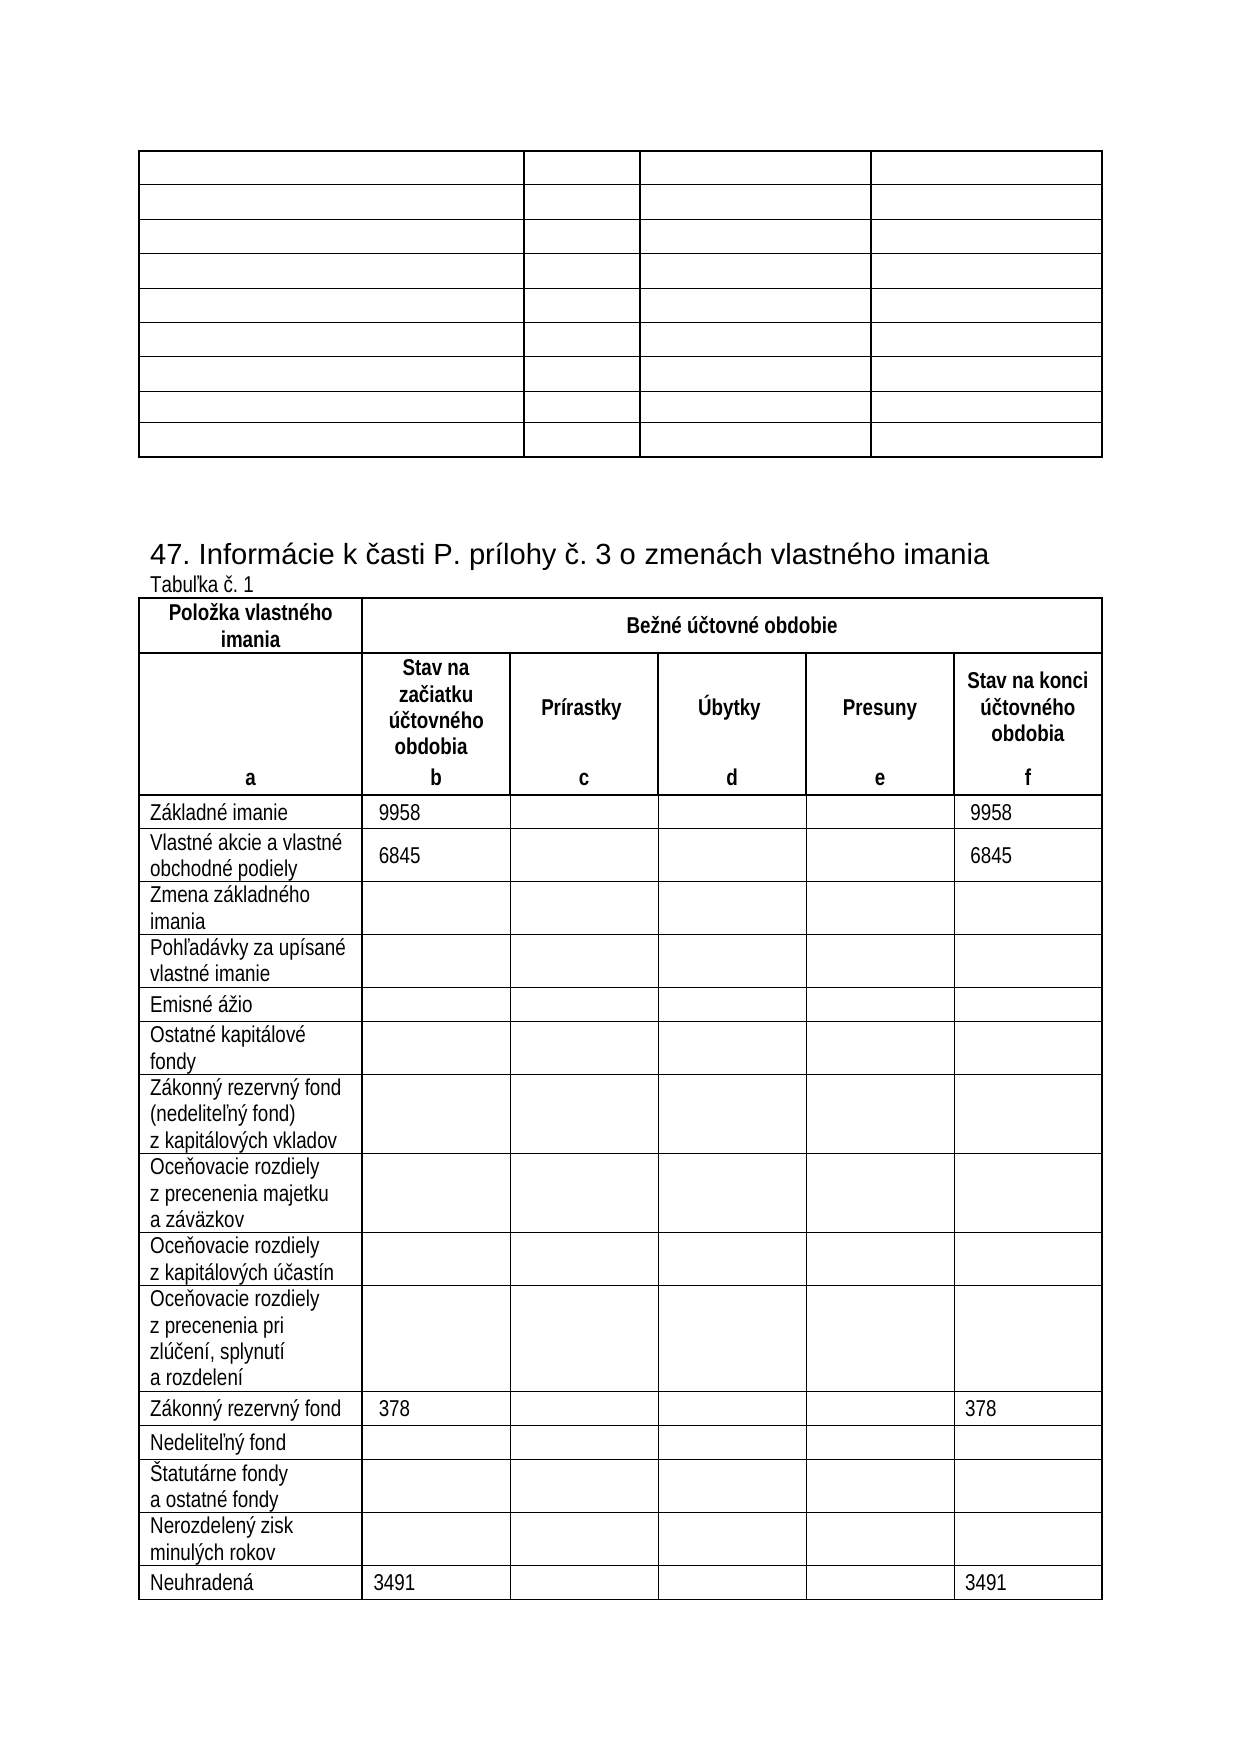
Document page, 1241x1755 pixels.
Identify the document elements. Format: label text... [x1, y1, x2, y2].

table_cell [140, 423, 523, 456]
table_cell [872, 392, 1101, 422]
table_cell [807, 1566, 954, 1599]
table_cell Stav na konci účtovného obdobia [955, 654, 1101, 759]
table_cell [511, 935, 658, 987]
table_cell [872, 423, 1101, 456]
table_cell [955, 988, 1101, 1021]
table_cell [641, 220, 870, 253]
table_cell e [807, 760, 953, 794]
table_cell [525, 254, 639, 287]
table_cell [659, 1426, 806, 1459]
table_cell Základné imanie [140, 796, 361, 828]
table_cell 378 [955, 1392, 1101, 1425]
table_cell [955, 1233, 1101, 1285]
table_cell [140, 323, 523, 356]
table_cell [140, 357, 523, 391]
table_cell [872, 152, 1101, 184]
table_cell [525, 357, 639, 391]
table_cell [955, 1460, 1101, 1512]
table_cell [363, 1460, 510, 1512]
table_cell [955, 1154, 1101, 1232]
table_cell [807, 829, 954, 881]
table_cell [511, 829, 658, 881]
table_cell f [955, 760, 1101, 794]
table_cell [641, 423, 870, 456]
table_cell Prírastky [511, 654, 657, 759]
table_cell [872, 254, 1101, 287]
table_cell Stav na začiatku účtovného obdobia [363, 654, 509, 759]
table_cell [659, 1233, 806, 1285]
table_cell 9958 [955, 796, 1101, 828]
table_cell b [363, 760, 509, 794]
table_cell Oceňovacie rozdiely z precenenia pri zlúčení, splynutí a rozdelení [140, 1286, 361, 1391]
table_cell [872, 357, 1101, 391]
title 47. Informácie k časti P. prílohy č. 3 o zmenách vlastného imania [150, 537, 1090, 571]
table_cell [641, 185, 870, 219]
table_cell [659, 1075, 806, 1153]
table_cell [363, 1233, 510, 1285]
table_cell Presuny [807, 654, 953, 759]
table_cell [363, 1426, 510, 1459]
table_cell [511, 1426, 658, 1459]
table_cell [955, 935, 1101, 987]
table_cell [363, 1513, 510, 1565]
table_cell [659, 882, 806, 934]
table_cell [511, 988, 658, 1021]
table_cell [525, 185, 639, 219]
table_cell [511, 1513, 658, 1565]
table_cell Štatutárne fondy a ostatné fondy [140, 1460, 361, 1512]
table_cell [659, 988, 806, 1021]
table_cell [807, 1513, 954, 1565]
table_cell Oceňovacie rozdiely z kapitálových účastín [140, 1233, 361, 1285]
table_cell Neuhradená [140, 1566, 361, 1599]
table_cell [659, 1392, 806, 1425]
table_cell [140, 254, 523, 287]
table_cell [363, 1075, 510, 1153]
table_cell Nedeliteľný fond [140, 1426, 361, 1459]
table_cell [511, 882, 658, 934]
table_cell [140, 392, 523, 422]
table_cell [525, 152, 639, 184]
table_cell [641, 392, 870, 422]
table_cell [955, 1075, 1101, 1153]
table_cell Zákonný rezervný fond [140, 1392, 361, 1425]
table_cell [659, 1022, 806, 1074]
table_cell [659, 1460, 806, 1512]
table_cell [807, 1075, 954, 1153]
table_cell [641, 357, 870, 391]
table_cell [872, 289, 1101, 322]
table_cell [525, 323, 639, 356]
table_cell [511, 1022, 658, 1074]
table_cell [807, 988, 954, 1021]
table_cell [807, 1426, 954, 1459]
table_cell [511, 1075, 658, 1153]
table_cell [511, 796, 658, 828]
table_cell [955, 1022, 1101, 1074]
table_cell [140, 185, 523, 219]
table_cell [659, 829, 806, 881]
table_cell [872, 220, 1101, 253]
text Tabuľka č. 1 [150, 571, 1090, 597]
table_cell [872, 185, 1101, 219]
table_cell Zákonný rezervný fond (nedeliteľný fond) z kapitálových vkladov [140, 1075, 361, 1153]
table_cell [807, 882, 954, 934]
table_header Bežné účtovné obdobie [363, 599, 1101, 652]
table_cell Oceňovacie rozdiely z precenenia majetku a záväzkov [140, 1154, 361, 1232]
table_cell Pohľadávky za upísané vlastné imanie [140, 935, 361, 987]
table_cell [140, 152, 523, 184]
table_cell [641, 254, 870, 287]
table_cell [140, 289, 523, 322]
table_cell [511, 1154, 658, 1232]
table_header Položka vlastného imania [140, 599, 361, 652]
table_cell [363, 1154, 510, 1232]
table_cell [511, 1392, 658, 1425]
table_cell [807, 1392, 954, 1425]
table_cell [363, 935, 510, 987]
table_cell [955, 882, 1101, 934]
table_cell Úbytky [659, 654, 805, 759]
table_cell 6845 [955, 829, 1101, 881]
table_cell [363, 1286, 510, 1391]
table_cell [140, 220, 523, 253]
table_cell [140, 654, 361, 759]
table_cell [641, 152, 870, 184]
table_cell [511, 1566, 658, 1599]
table_cell [641, 323, 870, 356]
table_cell [511, 1233, 658, 1285]
table_cell [807, 935, 954, 987]
table_cell a [140, 760, 361, 794]
table_cell [807, 1154, 954, 1232]
table_cell [659, 1154, 806, 1232]
table_cell Vlastné akcie a vlastné obchodné podiely [140, 829, 361, 881]
table_cell 3491 [363, 1566, 510, 1599]
table_cell [807, 796, 954, 828]
table_cell Nerozdelený zisk minulých rokov [140, 1513, 361, 1565]
table_cell [807, 1233, 954, 1285]
table_cell [659, 935, 806, 987]
table_cell [955, 1426, 1101, 1459]
table_cell d [659, 760, 805, 794]
table_cell [955, 1286, 1101, 1391]
table_cell 3491 [955, 1566, 1101, 1599]
table_cell Emisné ážio [140, 988, 361, 1021]
table_cell [659, 796, 806, 828]
table_cell [525, 392, 639, 422]
table_cell [525, 289, 639, 322]
table_cell c [511, 760, 657, 794]
table_cell [659, 1513, 806, 1565]
table_cell [955, 1513, 1101, 1565]
table_cell [659, 1566, 806, 1599]
table_cell [641, 289, 870, 322]
table_cell [511, 1460, 658, 1512]
table_cell [872, 323, 1101, 356]
table_cell 9958 [363, 796, 510, 828]
table_cell Ostatné kapitálové fondy [140, 1022, 361, 1074]
table_cell [363, 988, 510, 1021]
table_cell [807, 1022, 954, 1074]
table_cell [363, 1022, 510, 1074]
table_cell [525, 220, 639, 253]
table_cell [363, 882, 510, 934]
table_cell [511, 1286, 658, 1391]
table_cell [525, 423, 639, 456]
table_cell Zmena základného imania [140, 882, 361, 934]
table_cell [807, 1460, 954, 1512]
table_cell [659, 1286, 806, 1391]
table_cell 378 [363, 1392, 510, 1425]
table_cell 6845 [363, 829, 510, 881]
table_cell [807, 1286, 954, 1391]
